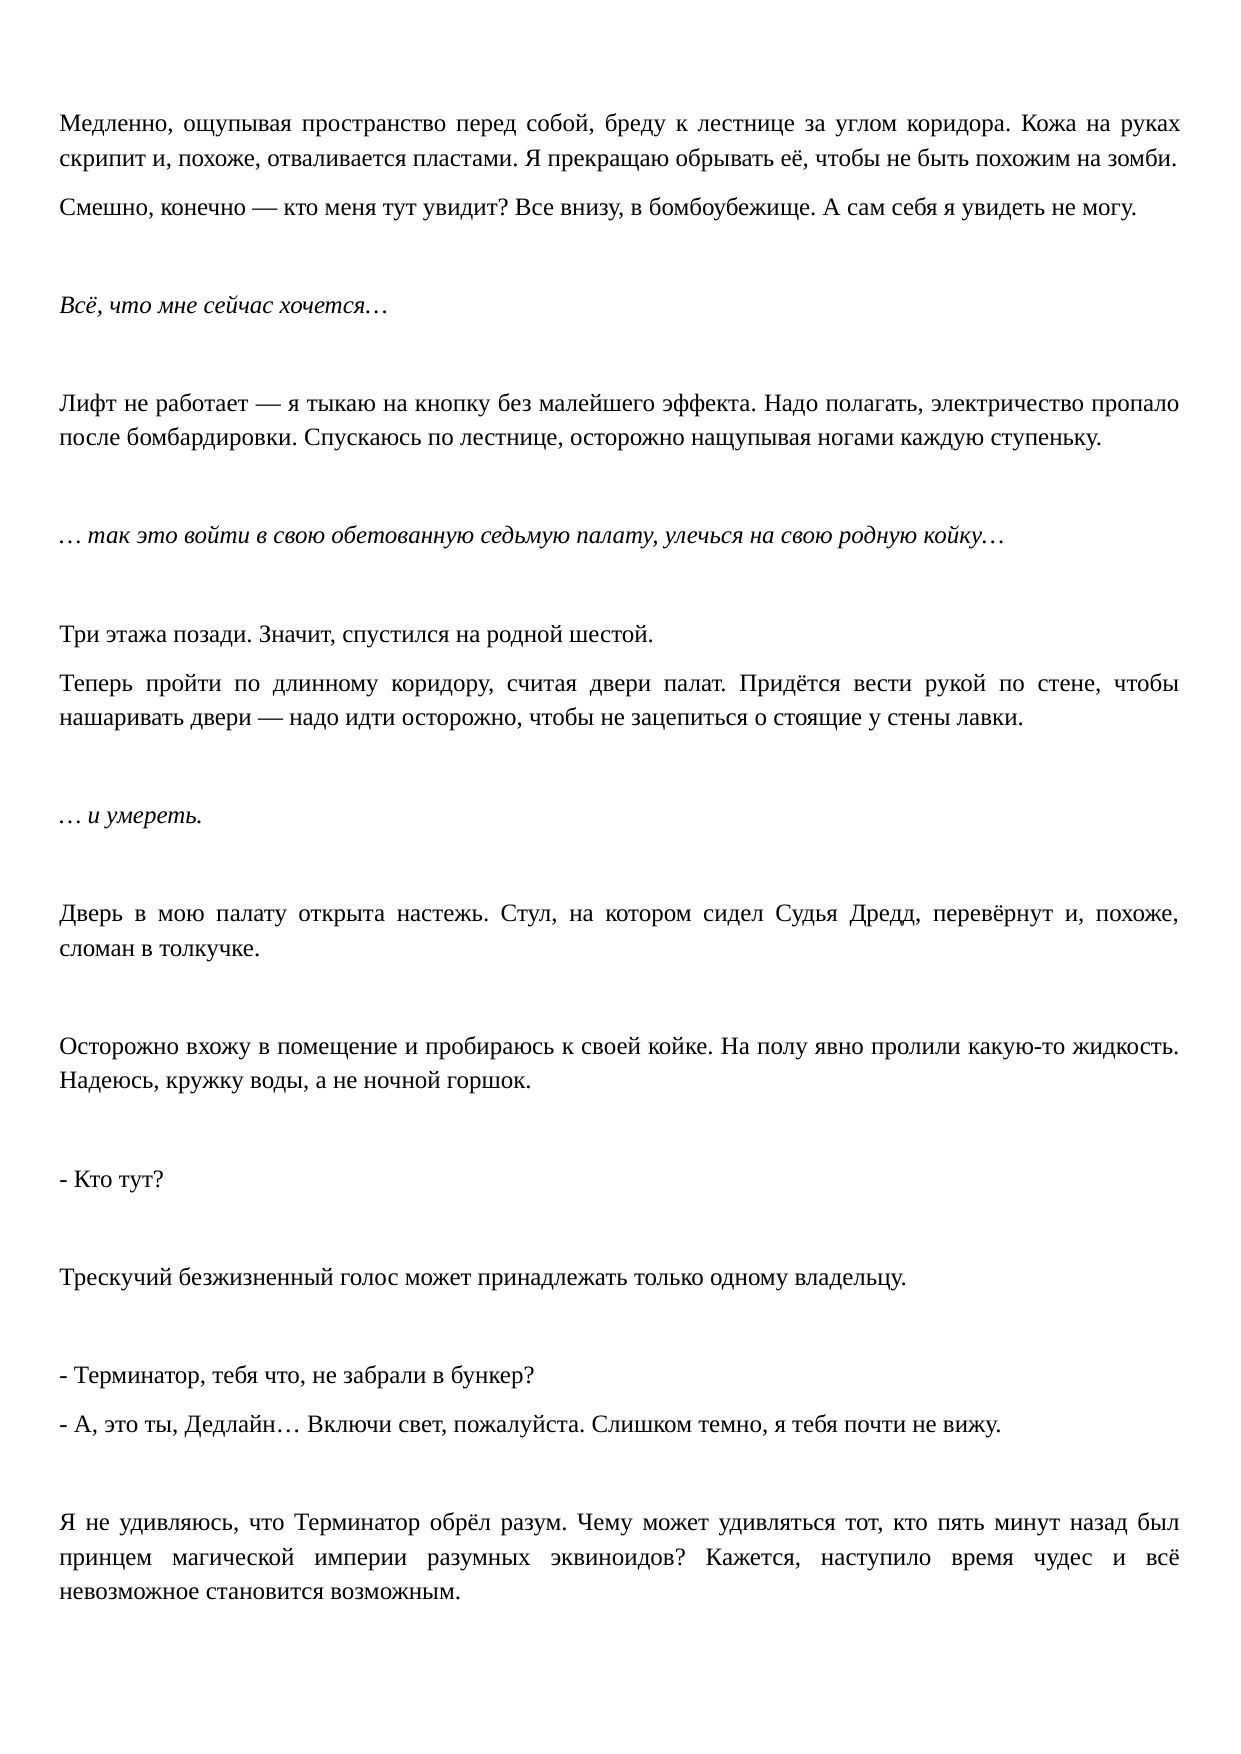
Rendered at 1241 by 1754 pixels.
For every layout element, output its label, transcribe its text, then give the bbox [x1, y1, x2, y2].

text - Кто тут? [59, 1164, 1181, 1192]
text Медленно, ощупывая пространство перед собой, бреду к лестнице за углом коридора. Кожа на руках скрипит и, похоже, отваливается пластами. Я прекращаю обрывать её, чтобы не быть похожим на зомби. [59, 108, 1181, 171]
text … так это войти в свою обетованную седьмую палату, улечься на свою родную койку… [59, 521, 1181, 549]
text Осторожно вхожу в помещение и пробираюсь к своей койке. На полу явно пролили какую-то жидкость. Надеюсь, кружку воды, а не ночной горшок. [59, 1031, 1181, 1094]
text Смешно, конечно — кто меня тут увидит? Все внизу, в бомбоубежище. А сам себя я увидеть не могу. [59, 192, 1181, 220]
text Лифт не работает — я тыкаю на кнопку без малейшего эффекта. Надо полагать, электричество пропало после бомбардировки. Спускаюсь по лестнице, осторожно нащупывая ногами каждую ступеньку. [59, 388, 1181, 451]
text - А, это ты, Дедлайн… Включи свет, пожалуйста. Слишком темно, я тебя почти не вижу. [59, 1409, 1181, 1438]
text … и умереть. [59, 800, 1181, 829]
text Я не удивляюсь, что Терминатор обрёл разум. Чему может удивляться тот, кто пять минут назад был принцем магической империи разумных эквиноидов? Кажется, наступило время чудес и всё невозможное становится возможным. [59, 1507, 1181, 1605]
text Всё, что мне сейчас хочется… [59, 290, 1181, 318]
text Три этажа позади. Значит, спустился на родной шестой. [59, 619, 1181, 647]
text - Терминатор, тебя что, не забрали в бункер? [59, 1360, 1181, 1389]
text Трескучий безжизненный голос может принадлежать только одному владельцу. [59, 1262, 1181, 1291]
text Дверь в мою палату открыта настежь. Стул, на котором сидел Судья Дредд, перевёрнут и, похоже, сломан в толкучке. [59, 898, 1181, 962]
text Теперь пройти по длинному коридору, считая двери палат. Придётся вести рукой по стене, чтобы нашаривать двери — надо идти осторожно, чтобы не зацепиться о стоящие у стены лавки. [59, 668, 1181, 731]
